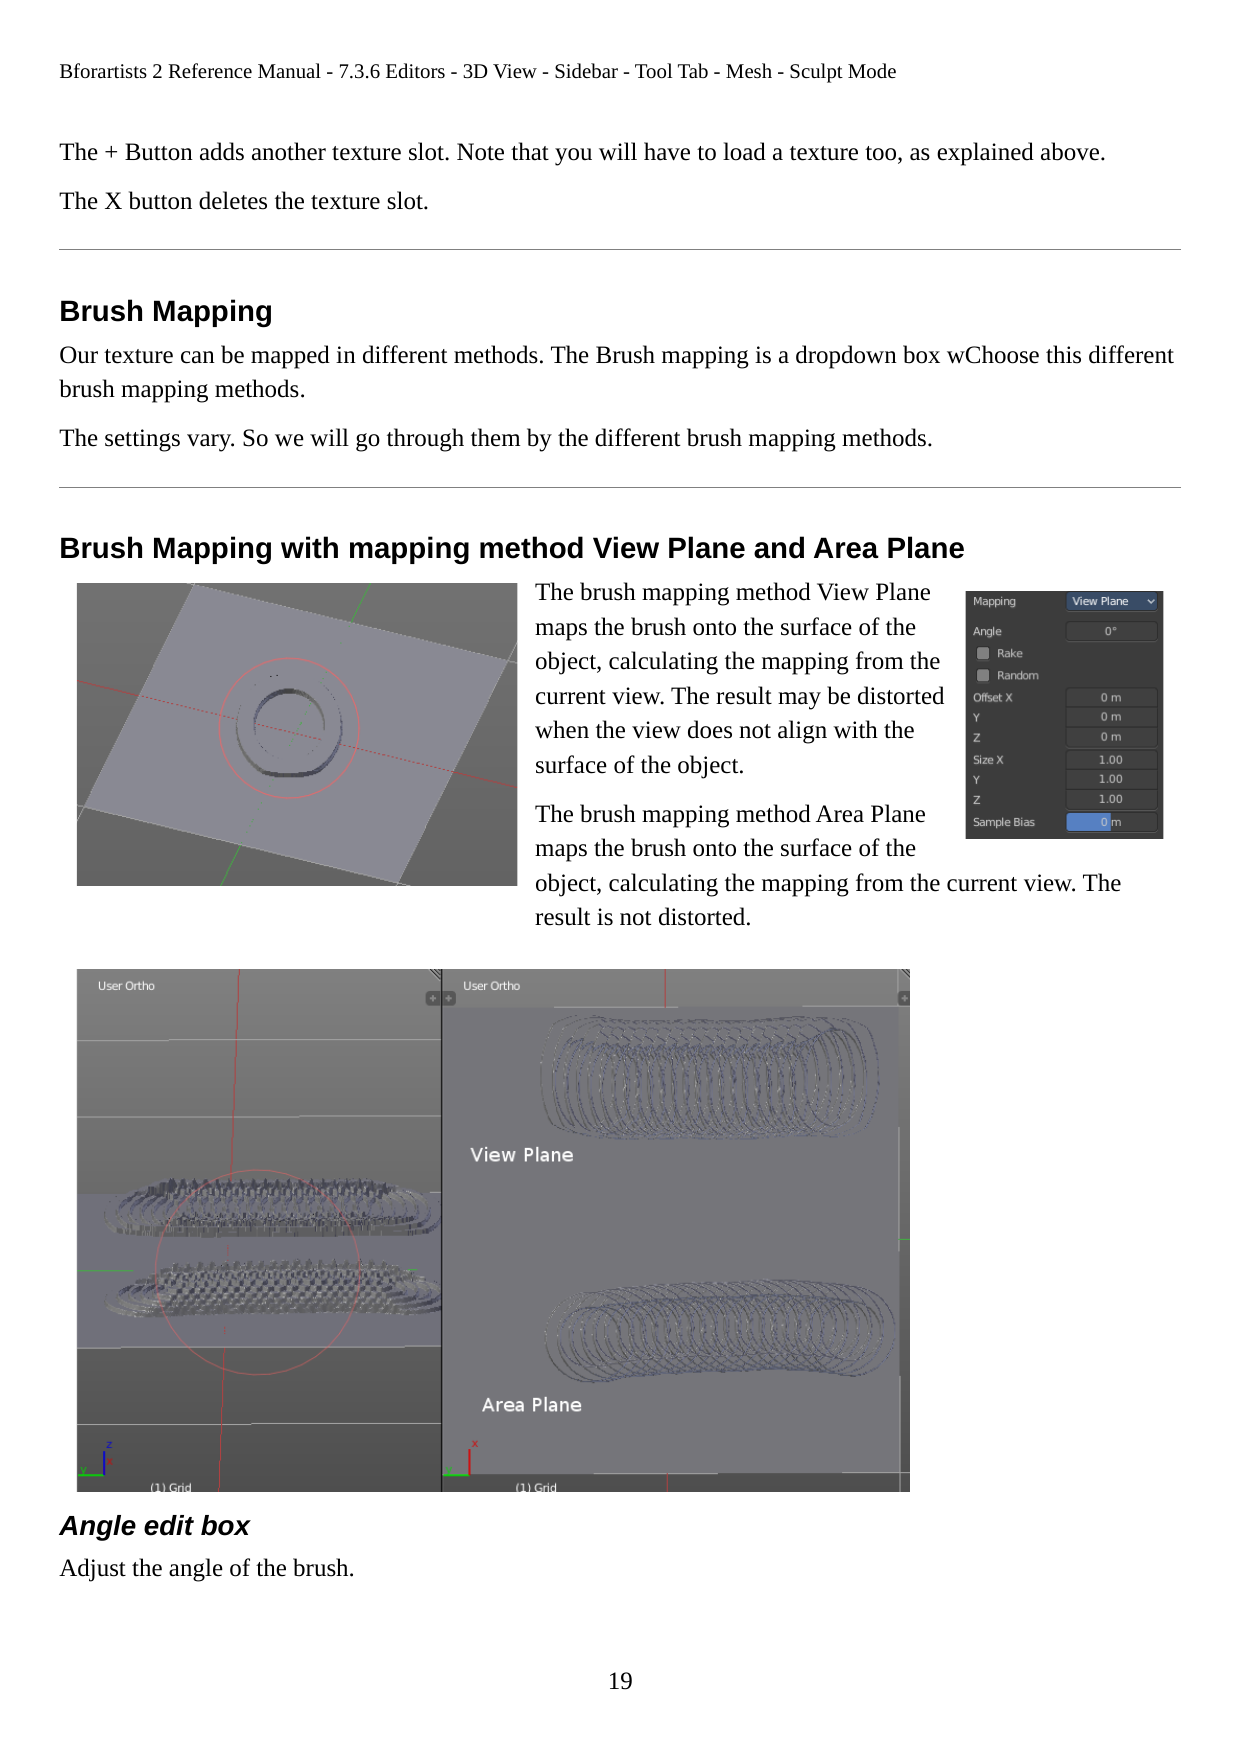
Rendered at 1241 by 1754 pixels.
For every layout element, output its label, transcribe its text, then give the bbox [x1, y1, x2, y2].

text Our texture can be mapped in different methods. The Brush mapping is a dropdown box wChoose this different brush mapping methods. [59, 340, 1181, 403]
text The brush mapping method Area Plane maps the brush onto the surface of the object, calculating the mapping from the current view. The result is not distorted. [59, 799, 1181, 931]
subtitle Brush Mapping with mapping method View Plane and Area Plane [59, 531, 1181, 565]
subtitle Brush Mapping [59, 293, 1181, 327]
text Adjust the angle of the brush. [59, 1553, 1181, 1582]
picture [76, 969, 910, 1492]
picture [76, 583, 518, 886]
text The + Button adds another texture slot. Note that you will have to load a texture too, as explained above. [59, 137, 1181, 165]
subtitle Angle edit box [59, 1492, 1181, 1541]
text The brush mapping method View Plane maps the brush onto the surface of the object, calculating the mapping from the current view. The result may be distorted when the view does not align with the surface of the object. [59, 577, 1181, 778]
text The settings vary. So we will go through them by the different brush mapping methods. [59, 423, 1181, 452]
text The X button deletes the texture slot. [59, 186, 1181, 214]
picture [965, 591, 1164, 839]
